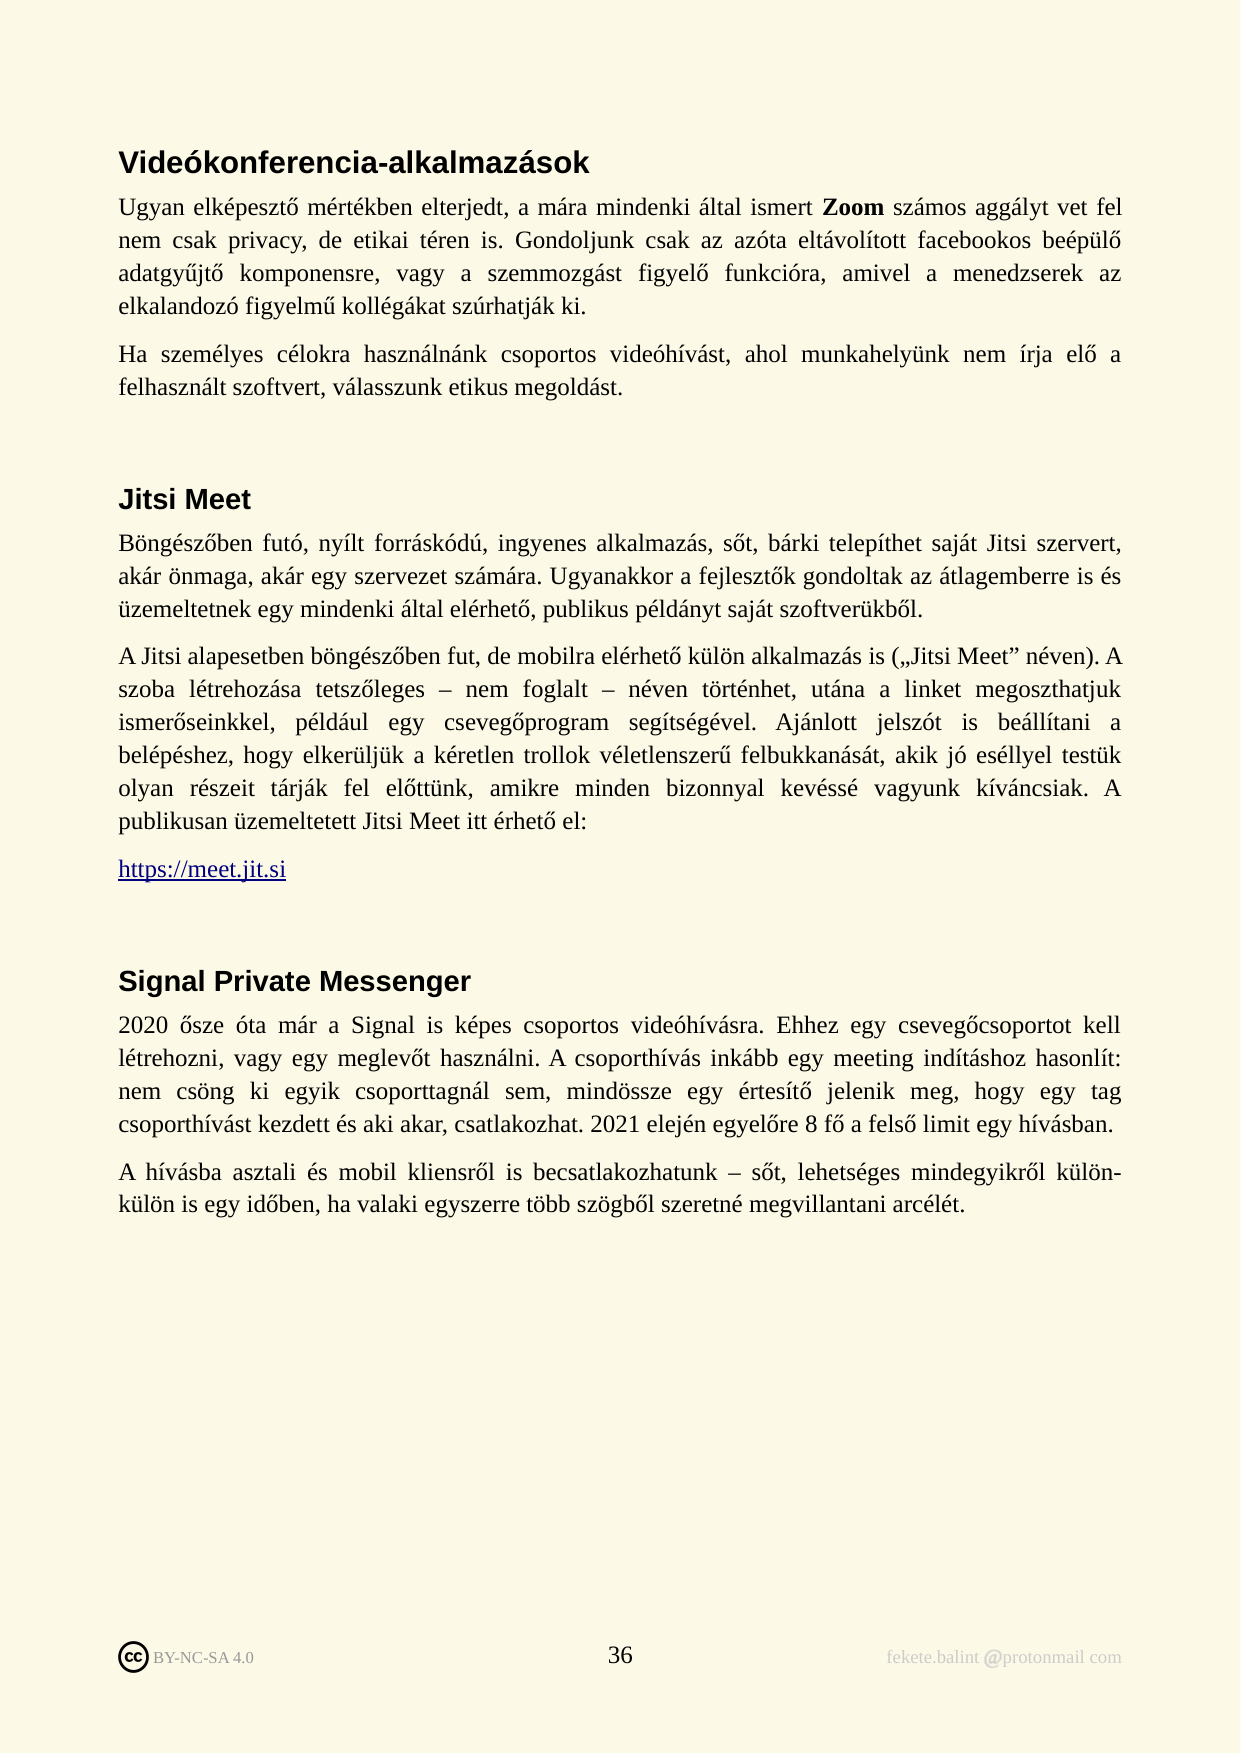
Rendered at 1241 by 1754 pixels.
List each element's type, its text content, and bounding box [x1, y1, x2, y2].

text Böngészőben futó, nyílt forráskódú, ingyenes alkalmazás, sőt, bárki telepíthet saját Jitsi szervert, akár önmaga, akár egy szervezet számára. Ugyanakkor a fejlesztők gondoltak az átlagemberre is és üzemeltetnek egy mindenki által elérhető, publikus példányt saját szoftverükből. [118, 528, 1122, 622]
text A hívásba asztali és mobil kliensről is becsatlakozhatunk – sőt, lehetséges mindegyikről külön-külön is egy időben, ha valaki egyszerre több szögből szeretné megvillantani arcélét. [118, 1157, 1122, 1218]
text https://meet.jit.si [118, 854, 1122, 883]
text A Jitsi alapesetben böngészőben fut, de mobilra elérhető külön alkalmazás is („Jitsi Meet” néven). A szoba létrehozása tetszőleges – nem foglalt – néven történhet, utána a linket megoszthatjuk ismerőseinkkel, például egy csevegőprogram segítségével. Ajánlott jelszót is beállítani a belépéshez, hogy elkerüljük a kéretlen trollok véletlenszerű felbukkanását, akik jó eséllyel testük olyan részeit tárják fel előttünk, amikre minden bizonnyal kevéssé vagyunk kíváncsiak. A publikusan üzemeltetett Jitsi Meet itt érhető el: [118, 641, 1122, 835]
subtitle Videókonferencia-alkalmazások [118, 144, 1122, 180]
picture [982, 1648, 1003, 1669]
subtitle Jitsi Meet [118, 482, 1122, 515]
text 2020 ősze óta már a Signal is képes csoportos videóhívásra. Ehhez egy csevegőcsoportot kell létrehozni, vagy egy meglevőt használni. A csoporthívás inkább egy meeting indításhoz hasonlít: nem csöng ki egyik csoporttagnál sem, mindössze egy értesítő jelenik meg, hogy egy tag csoporthívást kezdett és aki akar, csatlakozhat. 2021 elején egyelőre 8 fő a felső limit egy hívásban. [118, 1010, 1122, 1138]
picture [118, 1641, 149, 1673]
text Ha személyes célokra használnánk csoportos videóhívást, ahol munkahelyünk nem írja elő a felhasznált szoftvert, válasszunk etikus megoldást. [118, 339, 1122, 401]
subtitle Signal Private Messenger [118, 964, 1122, 997]
text Ugyan elképesztő mértékben elterjedt, a mára mindenki által ismert Zoom számos aggályt vet fel nem csak privacy, de etikai téren is. Gondoljunk csak az azóta eltávolított facebookos beépülő adatgyűjtő komponensre, vagy a szemmozgást figyelő funkcióra, amivel a menedzserek az elkalandozó figyelmű kollégákat szúrhatják ki. [118, 192, 1122, 320]
